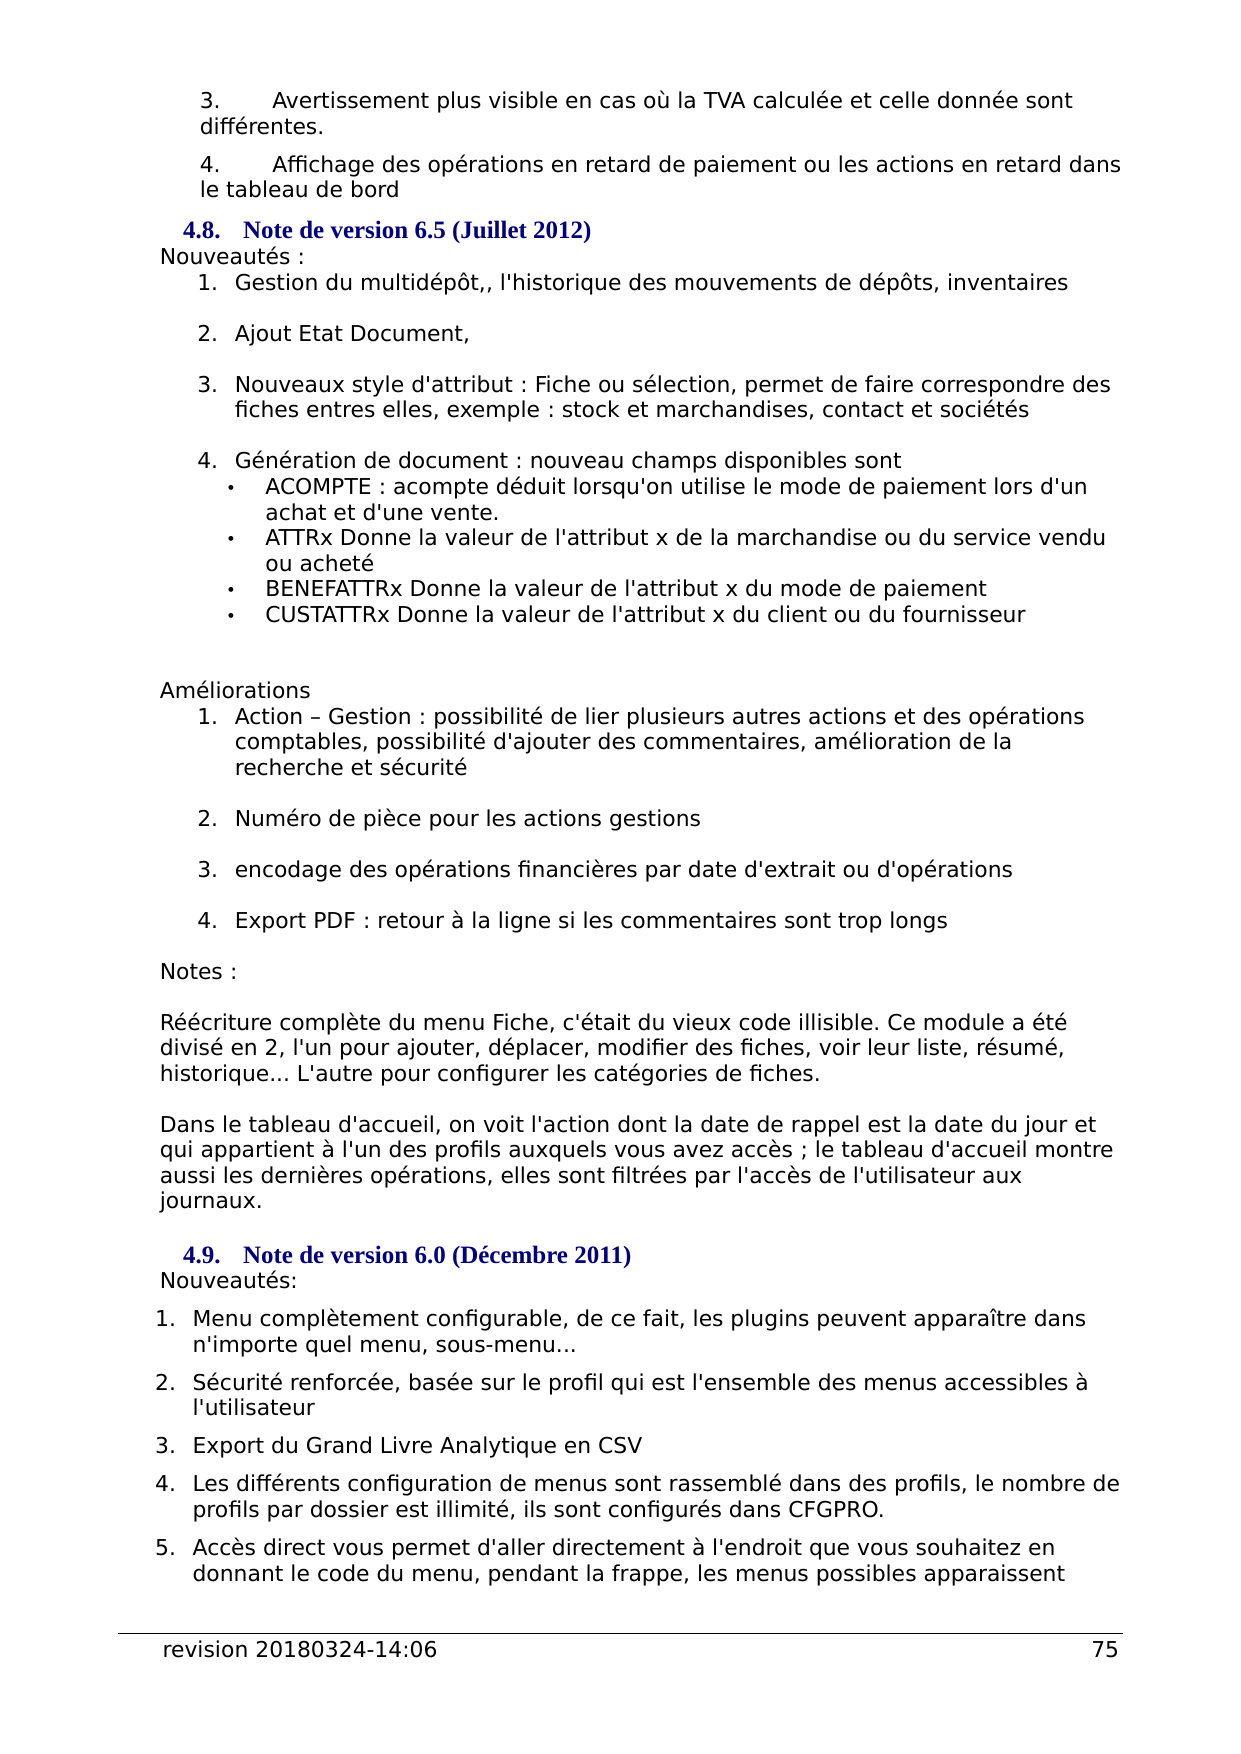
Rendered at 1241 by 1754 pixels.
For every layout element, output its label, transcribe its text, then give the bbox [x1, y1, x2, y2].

text Nouveautés : [159, 244, 1123, 270]
list BENEFATTRx Donne la valeur de l'attribut x du mode de paiement [228, 576, 1123, 602]
list Menu complètement configurable, de ce fait, les plugins peuvent apparaître dans n'importe quel menu, sous-menu... [155, 1306, 1123, 1357]
list Accès direct vous permet d'aller directement à l'endroit que vous souhaitez en donnant le code du menu, pendant la frappe, les menus possibles apparaissent [155, 1535, 1123, 1586]
list CUSTATTRx Donne la valeur de l'attribut x du client ou du fournisseur [228, 602, 1123, 627]
list Affichage des opérations en retard de paiement ou les actions en retard dans le tableau de bord [199, 152, 1123, 203]
list Génération de document : nouveau champs disponibles sont [197, 448, 1123, 474]
list Sécurité renforcée, basée sur le profil qui est l'ensemble des menus accessibles à l'utilisateur [155, 1370, 1123, 1421]
list encodage des opérations financières par date d'extrait ou d'opérations [197, 857, 1123, 882]
text Réécriture complète du menu Fiche, c'était du vieux code illisible. Ce module a été divisé en 2, l'un pour ajouter, déplacer, modifier des fiches, voir leur liste, résumé, historique... L'autre pour configurer les catégories de fiches. [159, 1010, 1123, 1087]
list ACOMPTE : acompte déduit lorsqu'on utilise le mode de paiement lors d'un achat et d'une vente. [228, 474, 1123, 525]
text Améliorations [159, 678, 1123, 704]
list ATTRx Donne la valeur de l'attribut x de la marchandise ou du service vendu ou acheté [228, 525, 1123, 576]
text Nouveautés: [159, 1268, 1123, 1294]
text Dans le tableau d'accueil, on voit l'action dont la date de rappel est la date du jour et qui appartient à l'un des profils auxquels vous avez accès ; le tableau d'accueil montre aussi les dernières opérations, elles sont filtrées par l'accès de l'utilisateur aux journaux. [159, 1112, 1123, 1214]
list Export du Grand Livre Analytique en CSV [155, 1433, 1123, 1459]
list Ajout Etat Document, [197, 321, 1123, 346]
list Gestion du multidépôt,, l'historique des mouvements de dépôts, inventaires [197, 270, 1123, 295]
subtitle Note de version 6.0 (Décembre 2011) [177, 1240, 1123, 1268]
list Nouveaux style d'attribut : Fiche ou sélection, permet de faire correspondre des fiches entres elles, exemple : stock et marchandises, contact et sociétés [197, 372, 1123, 423]
list Action – Gestion : possibilité de lier plusieurs autres actions et des opérations comptables, possibilité d'ajouter des commentaires, amélioration de la recherche et sécurité [197, 704, 1123, 780]
subtitle Note de version 6.5 (Juillet 2012) [177, 216, 1123, 244]
list Les différents configuration de menus sont rassemblé dans des profils, le nombre de profils par dossier est illimité, ils sont configurés dans CFGPRO. [155, 1472, 1123, 1523]
text Notes : [159, 959, 1123, 984]
list Export PDF : retour à la ligne si les commentaires sont trop longs [197, 908, 1123, 933]
list Avertissement plus visible en cas où la TVA calculée et celle donnée sont différentes. [199, 88, 1123, 139]
list Numéro de pièce pour les actions gestions [197, 806, 1123, 831]
